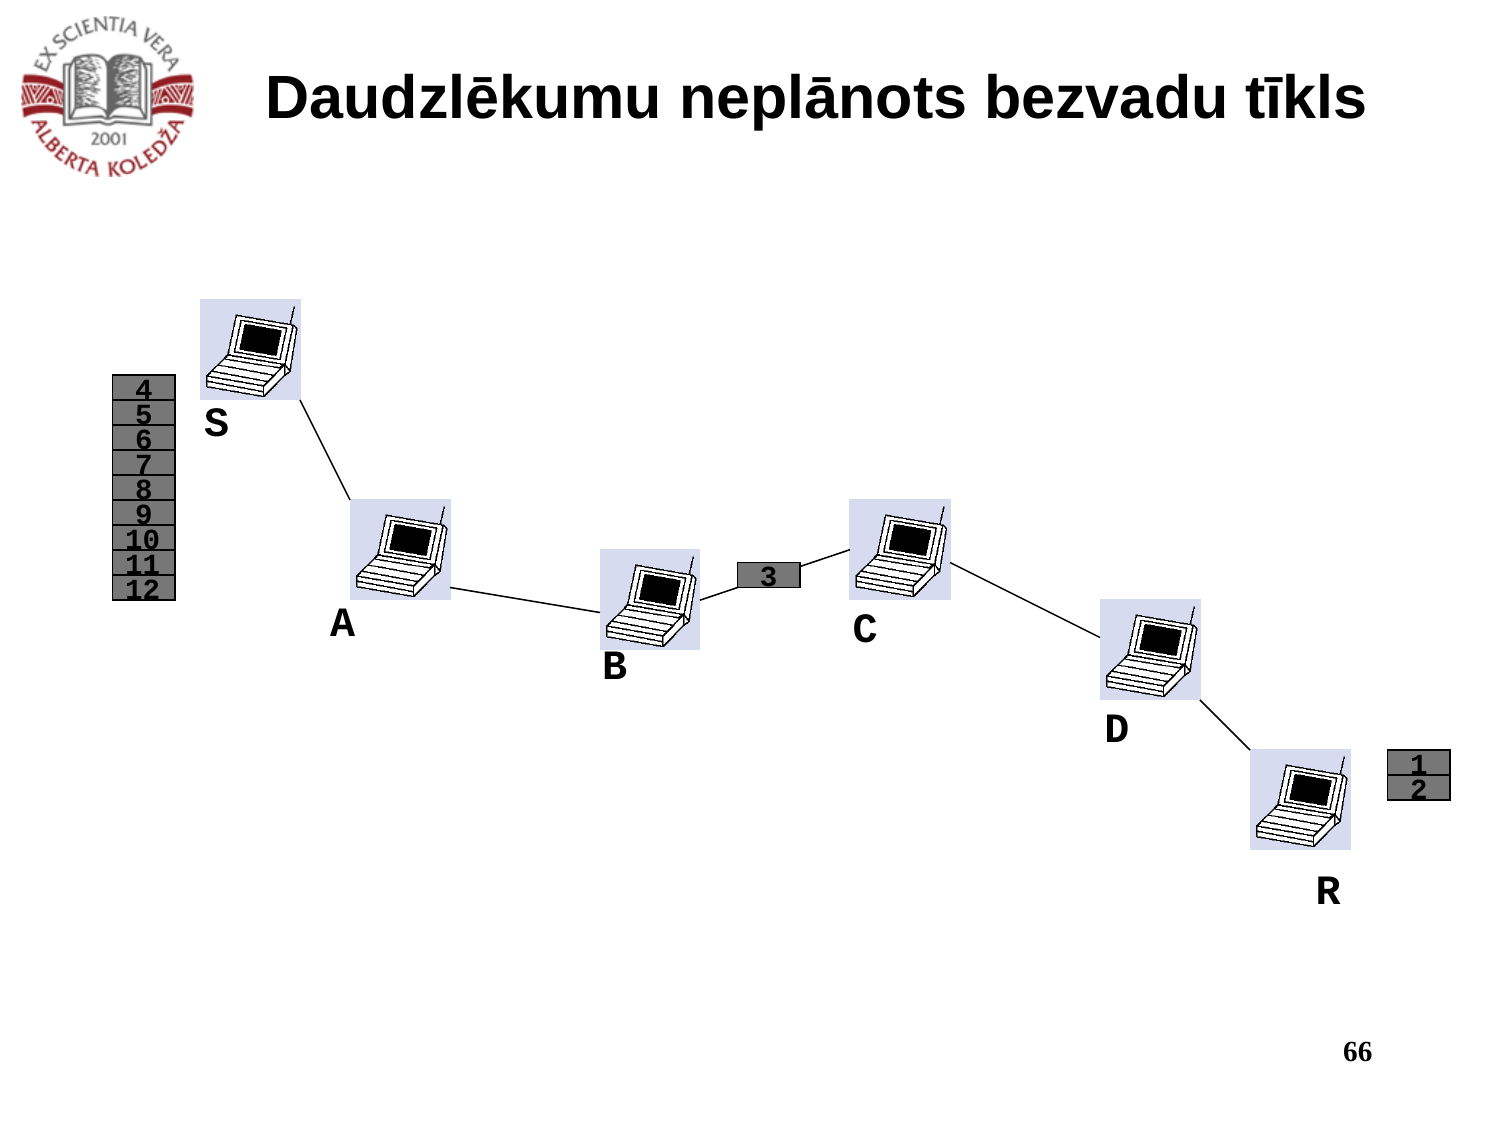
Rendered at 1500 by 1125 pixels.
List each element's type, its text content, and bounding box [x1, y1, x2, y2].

chart [200, 299, 301, 400]
chart [1250, 750, 1351, 850]
text_box A [315, 587, 370, 653]
text_box 7 [112, 449, 175, 474]
text_box 9 [112, 499, 175, 524]
text_box 3 [737, 562, 800, 588]
text_box 5 [112, 399, 175, 424]
title Daudzlēkumu neplānots bezvadu tīkls [187, 44, 1425, 151]
text_box S [189, 387, 244, 454]
text_box B [587, 630, 642, 696]
chart [600, 549, 700, 651]
text_box 2 [1387, 774, 1450, 801]
text_box [1074, 1025, 1388, 1101]
text_box 6 [112, 424, 175, 449]
chart [1100, 600, 1201, 700]
chart [849, 500, 951, 601]
picture [21, 16, 194, 177]
text_box 1 [1387, 749, 1450, 774]
text_box 8 [112, 474, 175, 499]
chart [350, 500, 451, 601]
text_box R [1300, 855, 1356, 921]
text_box C [837, 592, 893, 659]
text_box 12 [112, 574, 175, 600]
text_box 4 [112, 374, 175, 399]
text_box D [1089, 692, 1145, 759]
text_box 10 [112, 524, 175, 549]
text_box 10 [148, 533, 154, 546]
text_box 11 [112, 549, 175, 574]
